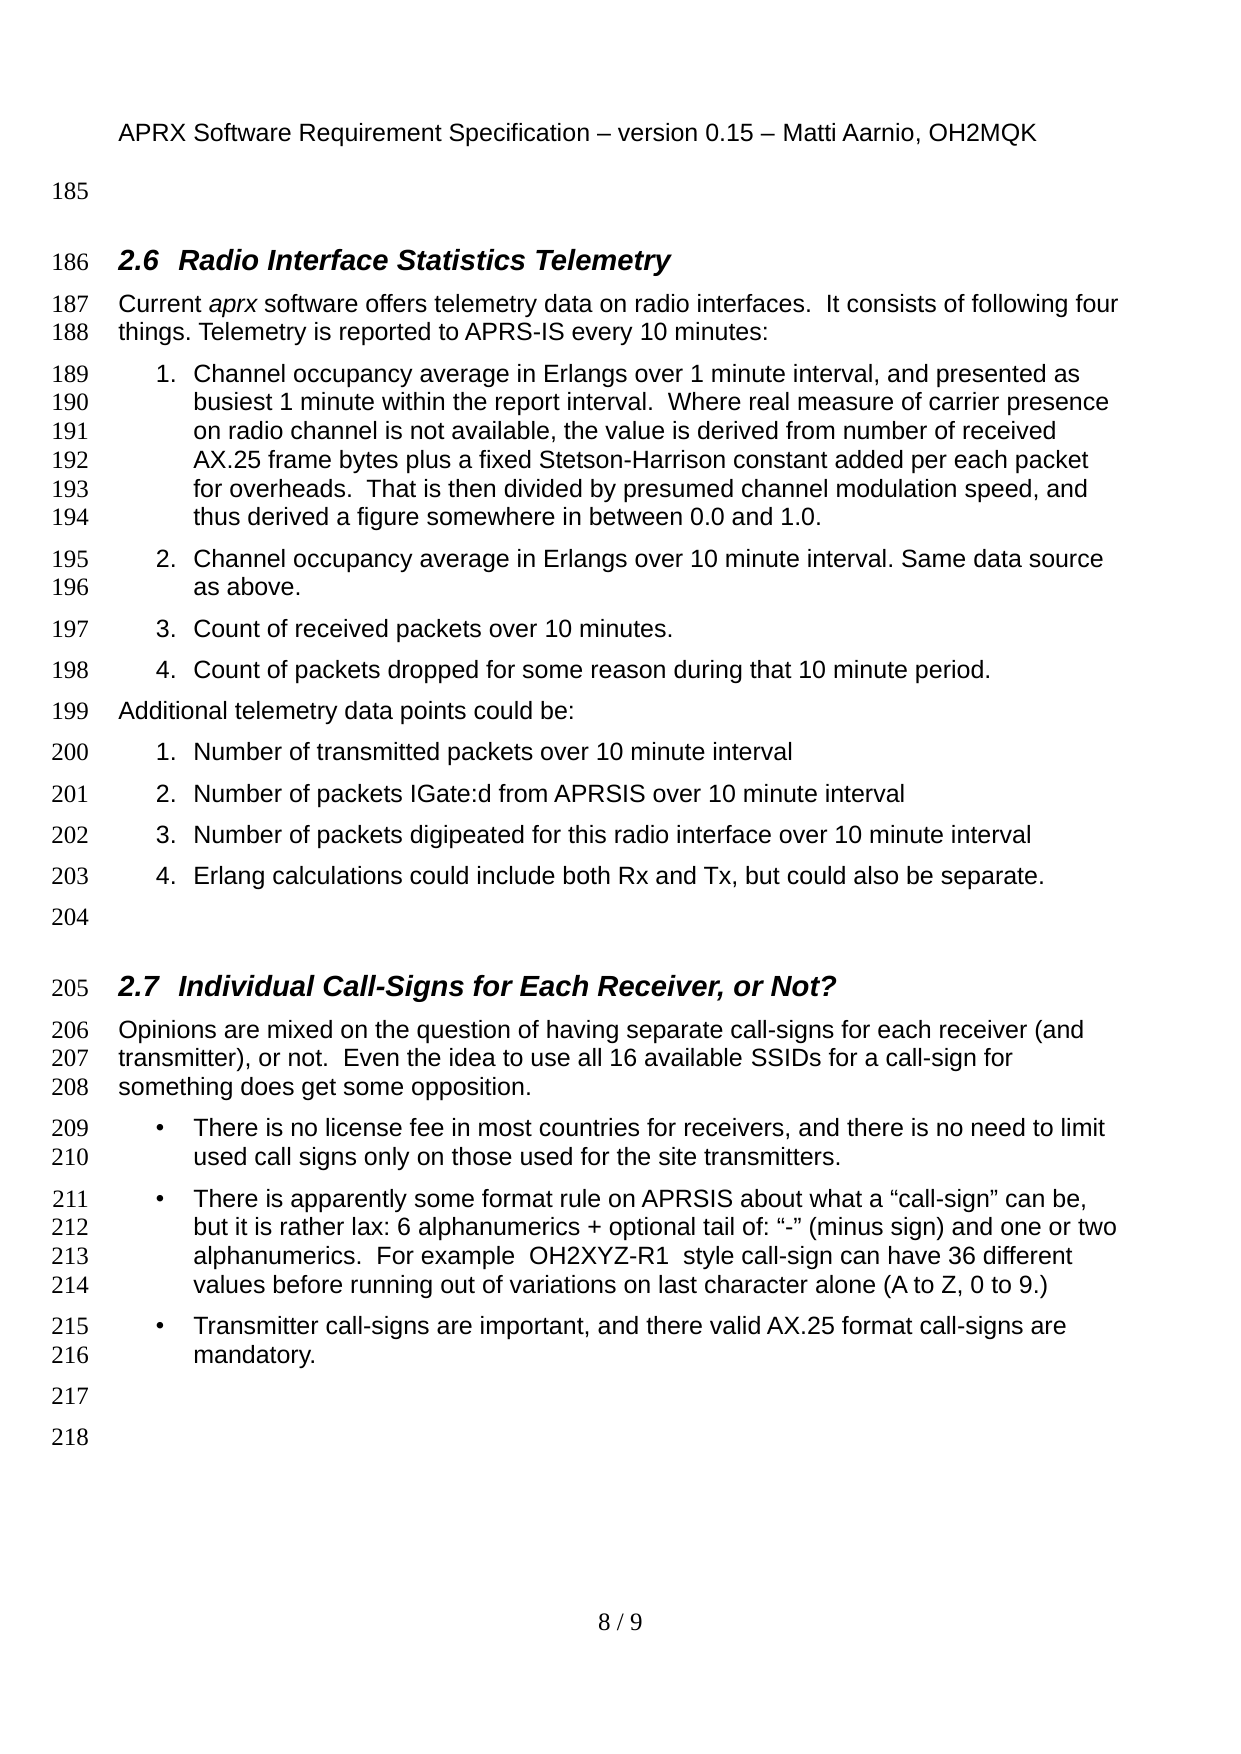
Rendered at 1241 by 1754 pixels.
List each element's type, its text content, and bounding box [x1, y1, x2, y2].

text Opinions are mixed on the question of having separate call-signs for each receiver (and transmitter), or not. Even the idea to use all 16 available SSIDs for a call-sign for something does get some opposition. [118, 1015, 1122, 1101]
list Count of packets dropped for some reason during that 10 minute period. [156, 655, 1122, 684]
subtitle Radio Interface Statistics Telemetry [118, 243, 1122, 276]
list Erlang calculations could include both Rx and Tx, but could also be separate. [156, 861, 1122, 890]
subtitle Individual Call-Signs for Each Receiver, or Not? [118, 969, 1122, 1002]
list Transmitter call-signs are important, and there valid AX.25 format call-signs are mandatory. [156, 1311, 1122, 1369]
text Additional telemetry data points could be: [118, 696, 1122, 725]
text Current aprx software offers telemetry data on radio interfaces. It consists of following four things. Telemetry is reported to APRS-IS every 10 minutes: [118, 289, 1122, 346]
list Number of packets IGate:d from APRSIS over 10 minute interval [156, 779, 1122, 807]
list Channel occupancy average in Erlangs over 1 minute interval, and presented as busiest 1 minute within the report interval. Where real measure of carrier presence on radio channel is not available, the value is derived from number of received AX.25 frame bytes plus a fixed Stetson-Harrison constant added per each packet for overheads. That is then divided by presumed channel modulation speed, and thus derived a figure somewhere in between 0.0 and 1.0. [156, 359, 1122, 531]
list Count of received packets over 10 minutes. [156, 614, 1122, 642]
list There is no license fee in most countries for receivers, and there is no need to limit used call signs only on those used for the site transmitters. [156, 1113, 1122, 1171]
list Number of packets digipeated for this radio interface over 10 minute interval [156, 820, 1122, 849]
list Number of transmitted packets over 10 minute interval [156, 737, 1122, 766]
list There is apparently some format rule on APRSIS about what a “call-sign” can be, but it is rather lax: 6 alphanumerics + optional tail of: “-” (minus sign) and one or two alphanumerics. For example OH2XYZ-R1 style call-sign can have 36 different values before running out of variations on last character alone (A to Z, 0 to 9.) [156, 1183, 1122, 1299]
list Channel occupancy average in Erlangs over 10 minute interval. Same data source as above. [156, 544, 1122, 601]
